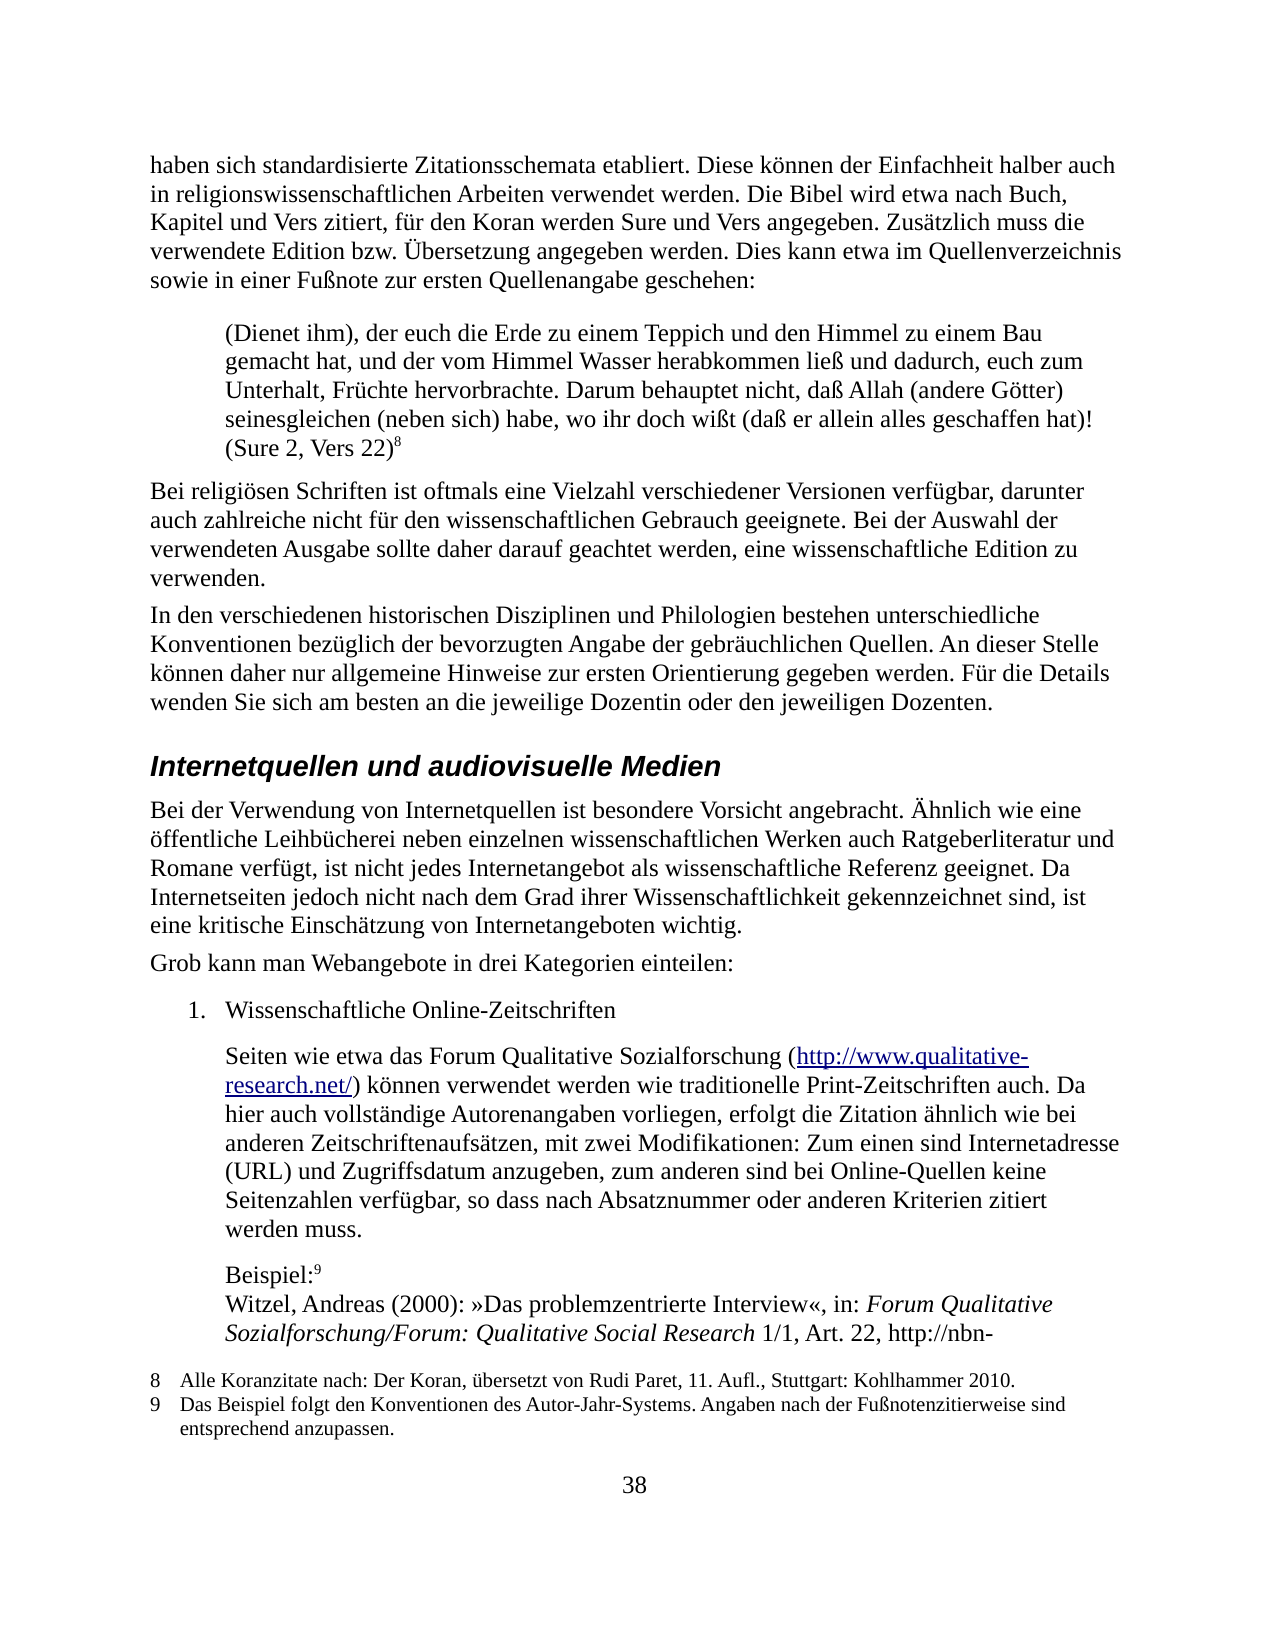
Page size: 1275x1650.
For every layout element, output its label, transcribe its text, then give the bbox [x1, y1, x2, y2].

text Bei religiösen Schriften ist oftmals eine Vielzahl verschiedener Versionen verfügbar, darunter auch zahlreiche nicht für den wissenschaftlichen Gebrauch geeignete. Bei der Auswahl der verwendeten Ausgabe sollte daher darauf geachtet werden, eine wissenschaftliche Edition zu verwenden. [150, 476, 1125, 591]
text haben sich standardisierte Zitationsschemata etabliert. Diese können der Einfachheit halber auch in religionswissenschaftlichen Arbeiten verwendet werden. Die Bibel wird etwa nach Buch, Kapitel und Vers zitiert, für den Koran werden Sure und Vers angegeben. Zusätzlich muss die verwendete Edition bzw. Übersetzung angegeben werden. Dies kann etwa im Quellenverzeichnis sowie in einer Fußnote zur ersten Quellenangabe geschehen: [150, 150, 1125, 294]
text Bei der Verwendung von Internetquellen ist besondere Vorsicht angebracht. Ähnlich wie eine öffentliche Leihbücherei neben einzelnen wissenschaftlichen Werken auch Ratgeberliteratur und Romane verfügt, ist nicht jedes Internetangebot als wissenschaftliche Referenz geeignet. Da Internetseiten jedoch nicht nach dem Grad ihrer Wissenschaftlichkeit gekennzeichnet sind, ist eine kritische Einschätzung von Internetangeboten wichtig. [150, 795, 1125, 939]
text Alle Koranzitate nach: Der Koran, übersetzt von Rudi Paret, 11. Aufl., Stuttgart: Kohlhammer 2010. [150, 1368, 1125, 1392]
list Wissenschaftliche Online-Zeitschriften [187, 995, 1125, 1023]
subtitle Internetquellen und audiovisuelle Medien [150, 749, 1125, 783]
text Grob kann man Webangebote in drei Kategorien einteilen: [150, 948, 1125, 977]
list Beispiel: Witzel, Andreas (2000): »Das problemzentrierte Interview«, in: Forum Qualitative Sozialforschung/​Forum: Qualitative Social Research 1/1, Art. 22, http://nbn- [187, 1261, 1125, 1347]
list Das Beispiel folgt den Konventionen des Autor-Jahr-Systems. Angaben nach der Fußnotenzitierweise sind entsprechend anzupassen. [150, 1392, 1125, 1440]
list Seiten wie etwa das Forum Qualitative Sozialforschung (http://www.qualitative-research.net/) können verwendet werden wie traditionelle Print-Zeitschriften auch. Da hier auch vollständige Autorenangaben vorliegen, erfolgt die Zitation ähnlich wie bei anderen Zeitschriftenaufsätzen, mit zwei Modifikationen: Zum einen sind Internetadresse (URL) und Zugriffsdatum anzugeben, zum anderen sind bei Online-Quellen keine Seitenzahlen verfügbar, so dass nach Absatznummer oder anderen Kriterien zitiert werden muss. [187, 1041, 1125, 1243]
text In den verschiedenen historischen Disziplinen und Philologien bestehen unterschiedliche Konventionen bezüglich der bevorzugten Angabe der gebräuchlichen Quellen. An dieser Stelle können daher nur allgemeine Hinweise zur ersten Orientierung gegeben werden. Für die Details wenden Sie sich am besten an die jeweilige Dozentin oder den jeweiligen Dozenten. [150, 600, 1125, 715]
text (Dienet ihm), der euch die Erde zu einem Teppich und den Himmel zu einem Bau gemacht hat, und der vom Himmel Wasser herabkommen ließ und dadurch, euch zum Unterhalt, Früchte hervorbrachte. Darum behauptet nicht, daß Allah (andere Götter) seinesgleichen (neben sich) habe, wo ihr doch wißt (daß er allein alles geschaffen hat)! (Sure 2, Vers 22) [225, 318, 1125, 461]
